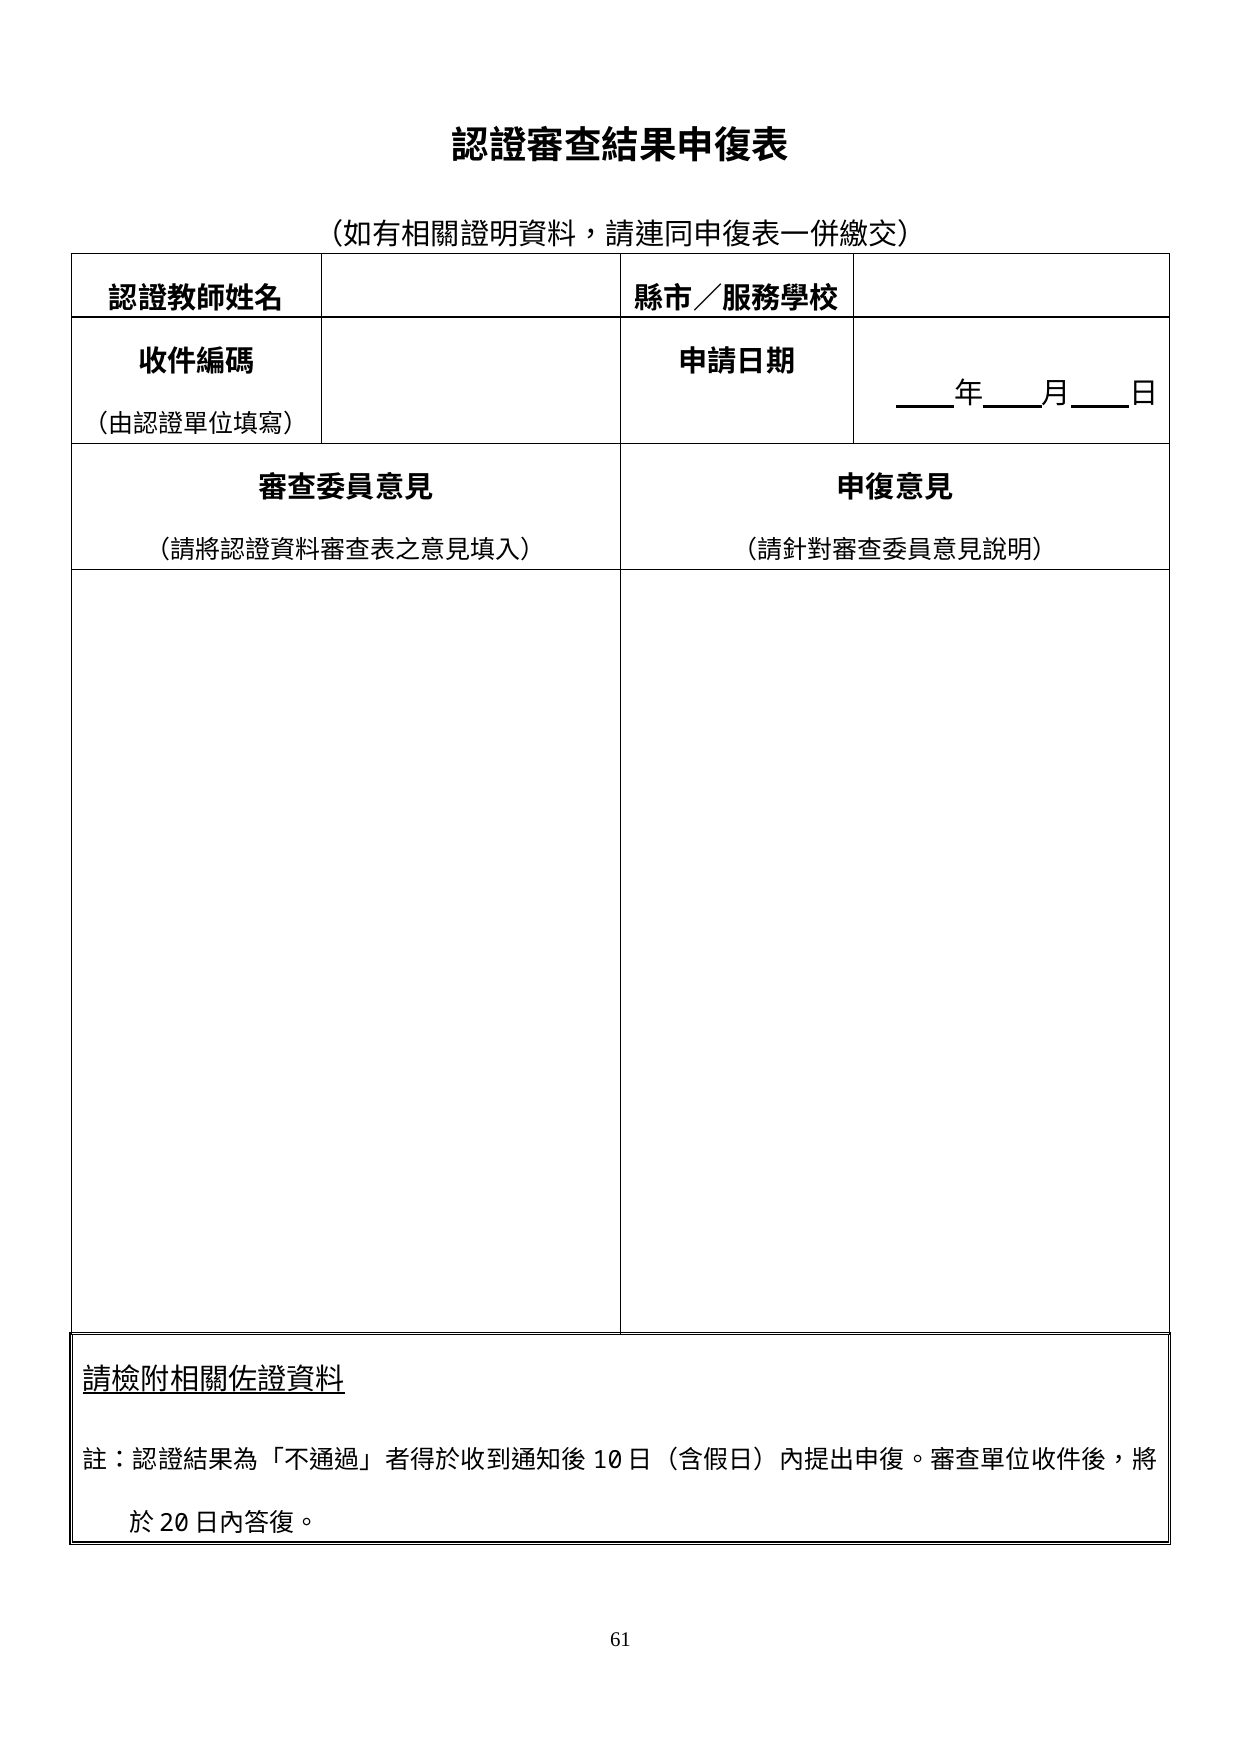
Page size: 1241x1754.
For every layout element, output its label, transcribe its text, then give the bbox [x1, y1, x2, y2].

table_header [322, 254, 620, 316]
text （如有相關證明資料，請連同申復表一併繳交） [75, 190, 1165, 253]
subtitle 認證審查結果申復表 [75, 101, 1165, 163]
table_cell 請檢附相關佐證資料 註：認證結果為「不通過」者得於收到通知後10日（含假日）內提出申復。審查單位收件後，將於20日內答復。 [73, 1335, 1168, 1541]
table_header [854, 254, 1169, 316]
table_cell 申請日期 [621, 318, 853, 442]
table_cell 收件編碼 （由認證單位填寫） [72, 318, 321, 442]
table_cell 年 月 日 [854, 318, 1169, 442]
table_header 縣市∕服務學校 [621, 254, 853, 316]
table_cell 申復意見 （請針對審查委員意見說明） [621, 444, 1169, 568]
table_cell [621, 570, 1169, 1332]
table_cell 審查委員意見 （請將認證資料審查表之意見填入） [72, 444, 620, 568]
table_header 認證教師姓名 [72, 254, 321, 316]
table_cell [72, 570, 620, 1332]
table_cell [322, 318, 620, 442]
